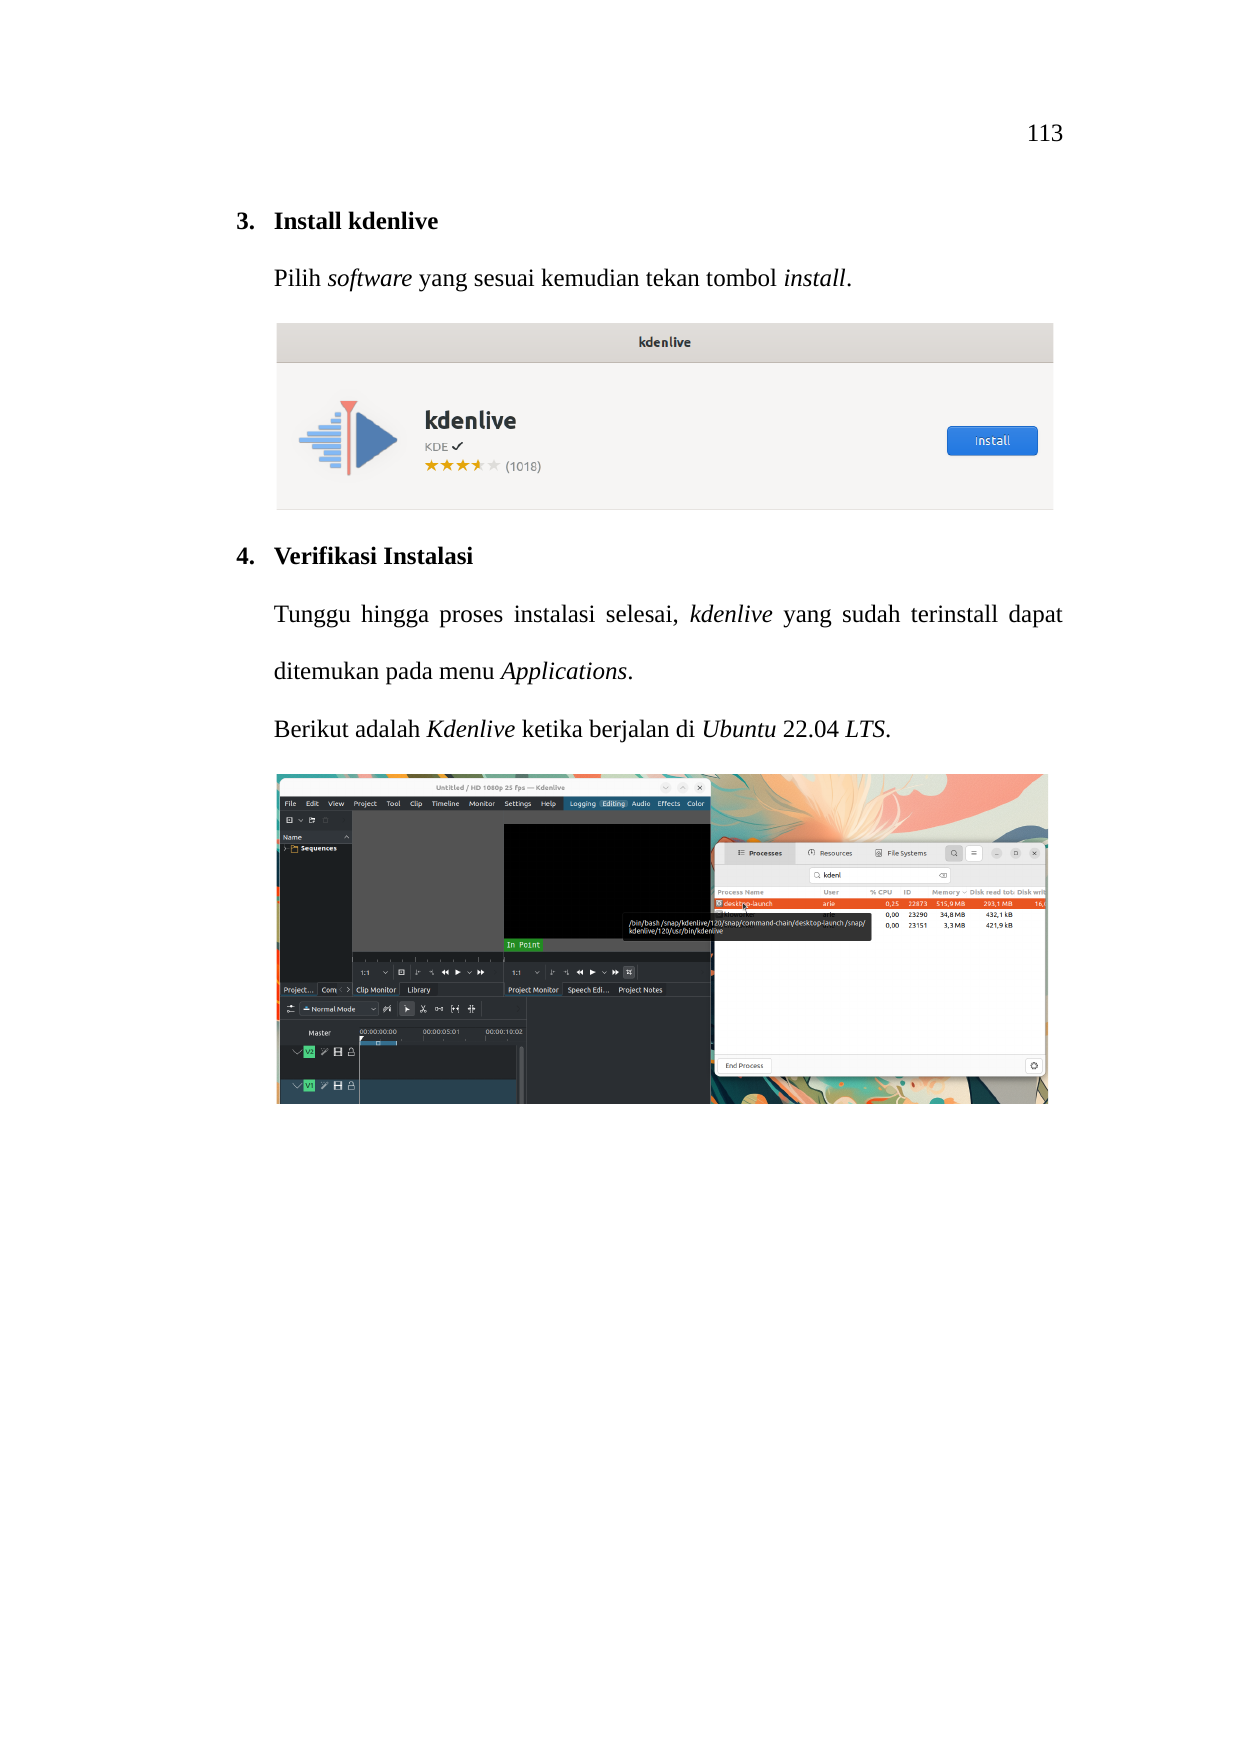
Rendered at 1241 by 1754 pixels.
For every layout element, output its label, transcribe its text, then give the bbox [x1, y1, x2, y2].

list Pilih software yang sesuai kemudian tekan tombol install. [236, 263, 1063, 292]
list Verifikasi Instalasi [236, 541, 1063, 570]
picture [276, 774, 1049, 1104]
list Berikut adalah Kdenlive ketika berjalan di Ubuntu 22.04 LTS. [236, 714, 1063, 743]
list Install kdenlive [236, 206, 1063, 235]
list Tunggu hingga proses instalasi selesai, kdenlive yang sudah terinstall dapat ditemukan pada menu Applications. [236, 599, 1063, 685]
picture [276, 323, 1054, 510]
